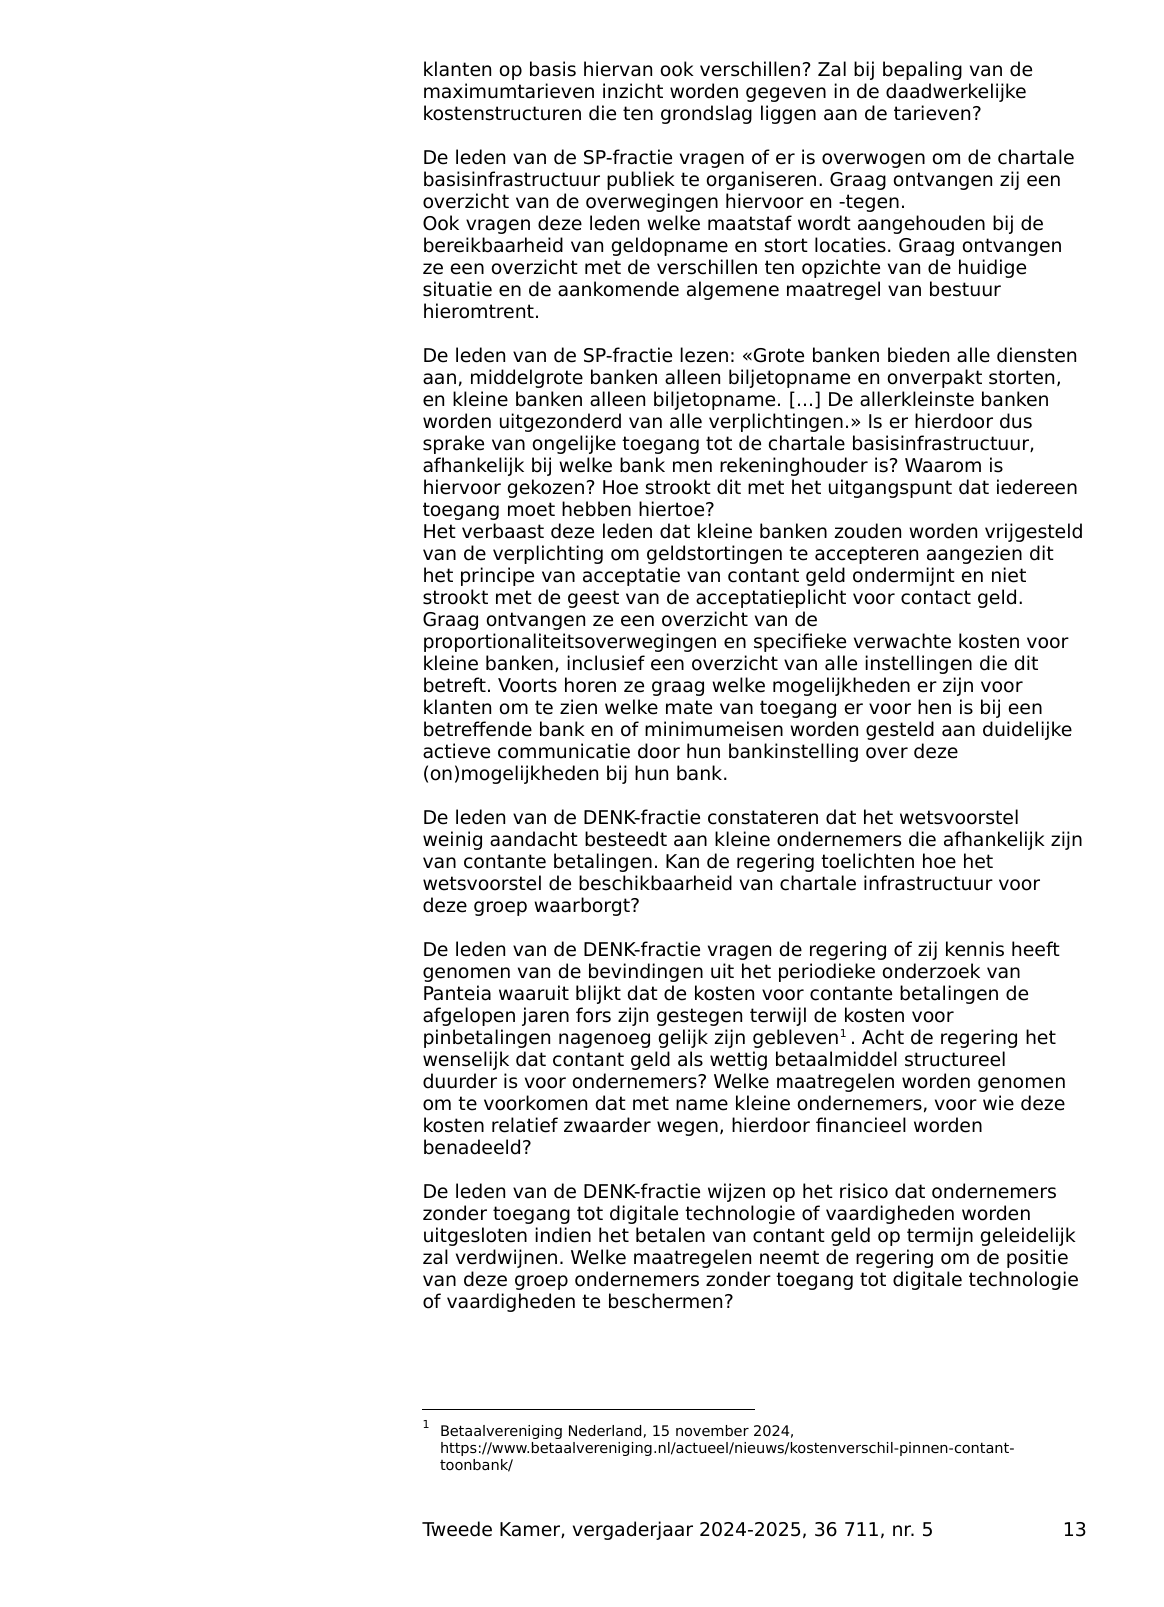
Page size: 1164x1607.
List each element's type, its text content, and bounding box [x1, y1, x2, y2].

text De leden van de DENK-fractie wijzen op het risico dat ondernemers zonder toegang tot digitale technologie of vaardigheden worden uitgesloten indien het betalen van contant geld op termijn geleidelijk zal verdwijnen. Welke maatregelen neemt de regering om de positie van deze groep ondernemers zonder toegang tot digitale technologie of vaardigheden te beschermen? [422, 1181, 1087, 1313]
text Betaalvereniging Nederland, 15 november 2024, https://www.betaalvereniging.nl/actueel/nieuws/kostenverschil-pinnen-contant-toonbank/ [422, 1418, 1087, 1474]
text klanten op basis hiervan ook verschillen? Zal bij bepaling van de maximumtarieven inzicht worden gegeven in de daadwerkelijke kostenstructuren die ten grondslag liggen aan de tarieven? [422, 59, 1087, 125]
text Het verbaast deze leden dat kleine banken zouden worden vrijgesteld van de verplichting om geldstortingen te accepteren aangezien dit het principe van acceptatie van contant geld ondermijnt en niet strookt met de geest van de acceptatieplicht voor contact geld. Graag ontvangen ze een overzicht van de proportionaliteitsoverwegingen en specifieke verwachte kosten voor kleine banken, inclusief een overzicht van alle instellingen die dit betreft. Voorts horen ze graag welke mogelijkheden er zijn voor klanten om te zien welke mate van toegang er voor hen is bij een betreffende bank en of minimumeisen worden gesteld aan duidelijke actieve communicatie door hun bankinstelling over deze (on)mogelijkheden bij hun bank. [422, 521, 1087, 785]
text De leden van de DENK-fractie vragen de regering of zij kennis heeft genomen van de bevindingen uit het periodieke onderzoek van Panteia waaruit blijkt dat de kosten voor contante betalingen de afgelopen jaren fors zijn gestegen terwijl de kosten voor pinbetalingen nagenoeg gelijk zijn gebleven. Acht de regering het wenselijk dat contant geld als wettig betaalmiddel structureel duurder is voor ondernemers? Welke maatregelen worden genomen om te voorkomen dat met name kleine ondernemers, voor wie deze kosten relatief zwaarder wegen, hierdoor financieel worden benadeeld? [422, 939, 1087, 1159]
text Ook vragen deze leden welke maatstaf wordt aangehouden bij de bereikbaarheid van geldopname en stort locaties. Graag ontvangen ze een overzicht met de verschillen ten opzichte van de huidige situatie en de aankomende algemene maatregel van bestuur hieromtrent. [422, 213, 1087, 323]
text De leden van de SP-fractie lezen: «Grote banken bieden alle diensten aan, middelgrote banken alleen biljetopname en onverpakt storten, en kleine banken alleen biljetopname. [...] De allerkleinste banken worden uitgezonderd van alle verplichtingen.» Is er hierdoor dus sprake van ongelijke toegang tot de chartale basisinfrastructuur, afhankelijk bij welke bank men rekeninghouder is? Waarom is hiervoor gekozen? Hoe strookt dit met het uitgangspunt dat iedereen toegang moet hebben hiertoe? [422, 345, 1087, 521]
text De leden van de DENK-fractie constateren dat het wetsvoorstel weinig aandacht besteedt aan kleine ondernemers die afhankelijk zijn van contante betalingen. Kan de regering toelichten hoe het wetsvoorstel de beschikbaarheid van chartale infrastructuur voor deze groep waarborgt? [422, 807, 1087, 917]
text De leden van de SP-fractie vragen of er is overwogen om de chartale basisinfrastructuur publiek te organiseren. Graag ontvangen zij een overzicht van de overwegingen hiervoor en -tegen. [422, 147, 1087, 213]
